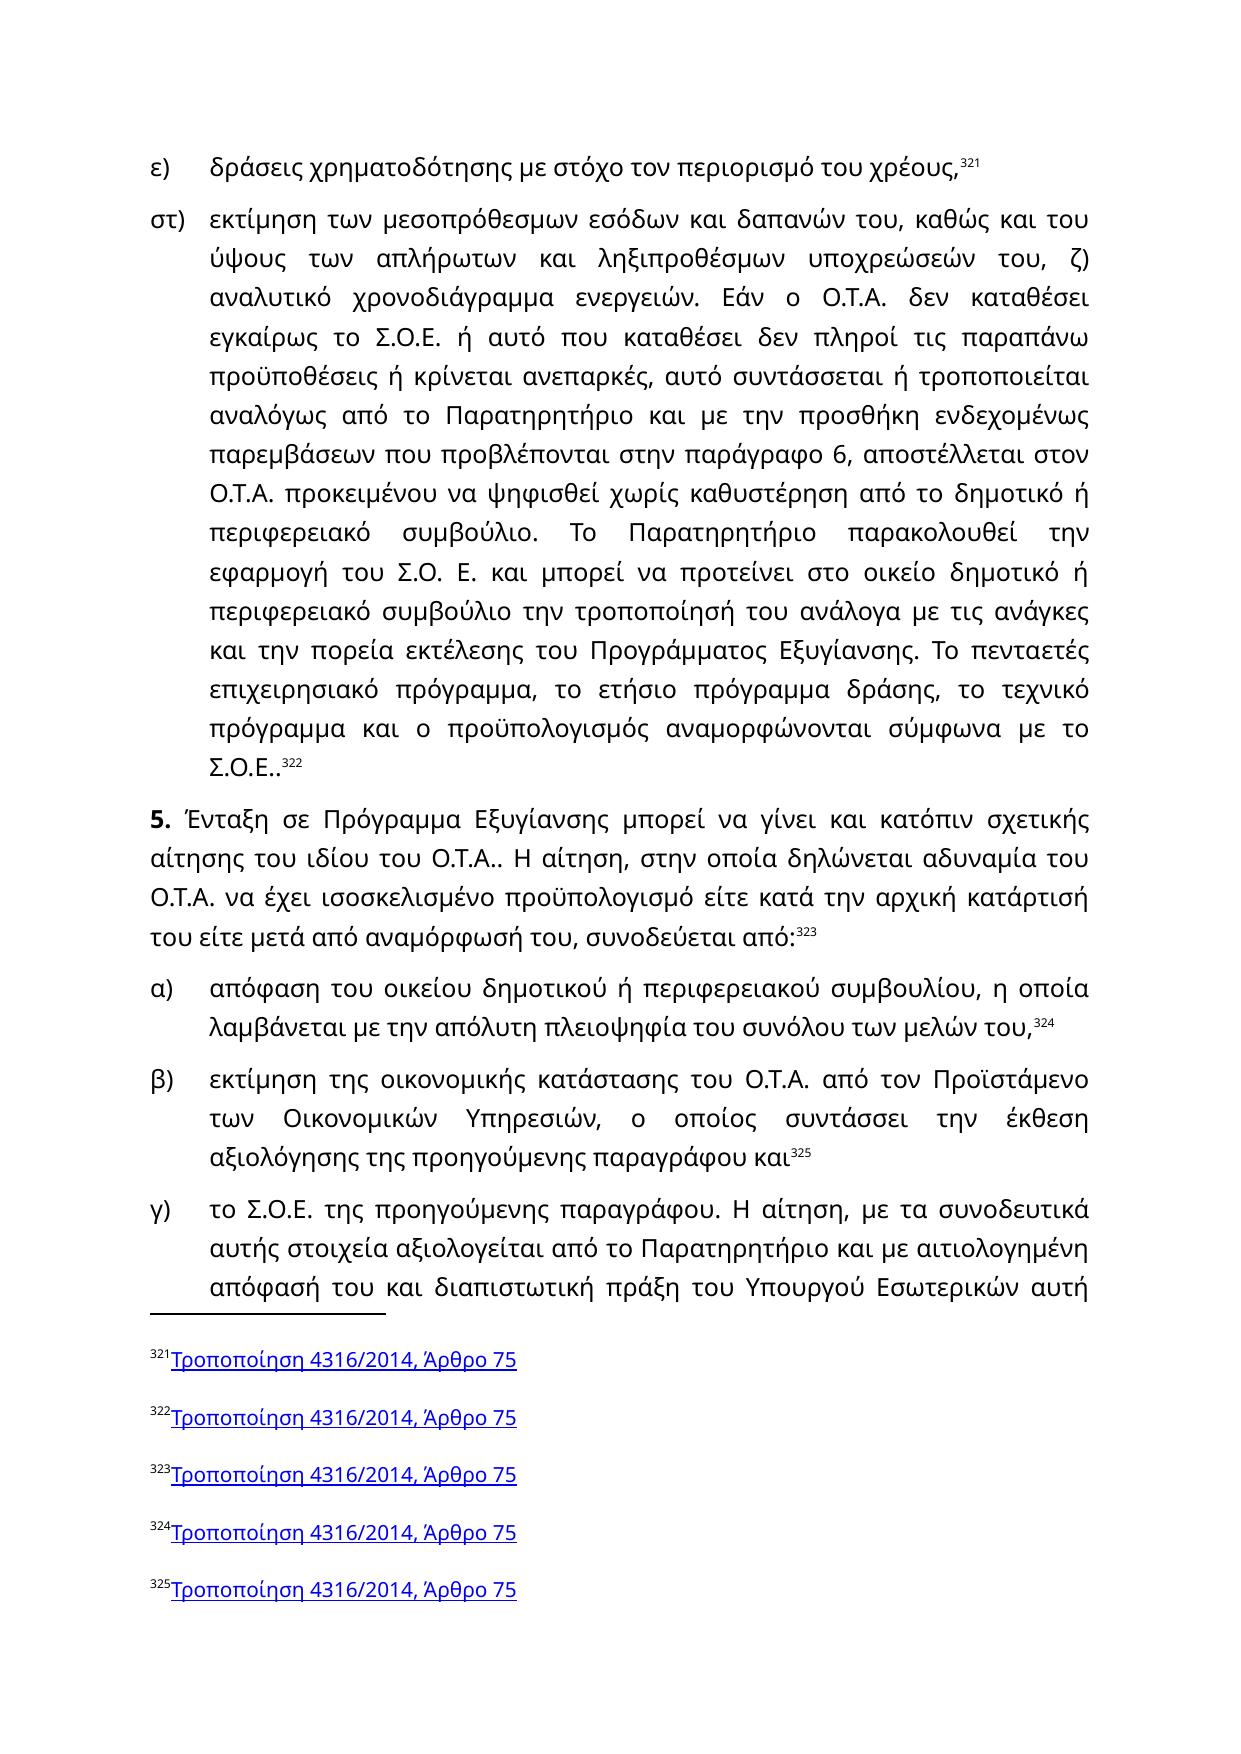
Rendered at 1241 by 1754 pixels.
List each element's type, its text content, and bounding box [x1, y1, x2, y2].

text Τροποποίηση 4316/2014, Άρθρο 75 [150, 1345, 1090, 1373]
text 5. Ένταξη σε Πρόγραμμα Εξυγίανσης μπορεί να γίνει και κατόπιν σχετικής αίτησης του ιδίου του Ο.Τ.Α.. Η αίτηση, στην οποία δηλώνεται αδυναμία του Ο.Τ.Α. να έχει ισοσκελισμένο προϋπολογισμό είτε κατά την αρχική κατάρτισή του είτε μετά από αναμόρφωσή του, συνοδεύεται από: [150, 802, 1090, 953]
list ε) δράσεις χρηματοδότησης με στόχο τον περιορισμό του χρέους, [150, 150, 1090, 184]
text Τροποποίηση 4316/2014, Άρθρο 75 [150, 1460, 1090, 1489]
list γ) το Σ.Ο.Ε. της προηγούμενης παραγράφου. Η αίτηση, με τα συνοδευτικά αυτής στοιχεία αξιολογείται από το Παρατηρητήριο και με αιτιολογημένη απόφασή του και διαπιστωτική πράξη του Υπουργού Εσωτερικών αυτή [150, 1192, 1090, 1304]
list β) εκτίμηση της οικονομικής κατάστασης του Ο.Τ.Α. από τον Προϊστάμενο των Οικονομικών Υπηρεσιών, ο οποίος συντάσσει την έκθεση αξιολόγησης της προηγούμενης παραγράφου και [150, 1062, 1090, 1174]
list α) απόφαση του οικείου δημοτικού ή περιφερειακού συμβουλίου, η οποία λαμβάνεται με την απόλυτη πλειοψηφία του συνόλου των μελών του, [150, 971, 1090, 1044]
text Τροποποίηση 4316/2014, Άρθρο 75 [150, 1403, 1090, 1431]
list στ) εκτίμηση των μεσοπρόθεσμων εσόδων και δαπανών του, καθώς και του ύψους των απλήρωτων και ληξιπροθέσμων υποχρεώσεών του, ζ) αναλυτικό χρονοδιάγραμμα ενεργειών. Εάν ο Ο.Τ.Α. δεν καταθέσει εγκαίρως το Σ.Ο.Ε. ή αυτό που καταθέσει δεν πληροί τις παραπάνω προϋποθέσεις ή κρίνεται ανεπαρκές, αυτό συντάσσεται ή τροποποιείται αναλόγως από το Παρατηρητήριο και με την προσθήκη ενδεχομένως παρεμβάσεων που προβλέπονται στην παράγραφο 6, αποστέλλεται στον Ο.Τ.Α. προκειμένου να ψηφισθεί χωρίς καθυστέρηση από το δημοτικό ή περιφερειακό συμβούλιο. Το Παρατηρητήριο παρακολουθεί την εφαρμογή του Σ.Ο. Ε. και μπορεί να προτείνει στο οικείο δημοτικό ή περιφερειακό συμβούλιο την τροποποίησή του ανάλογα με τις ανάγκες και την πορεία εκτέλεσης του Προγράμματος Εξυγίανσης. Το πενταετές επιχειρησιακό πρόγραμμα, το ετήσιο πρόγραμμα δράσης, το τεχνικό πρόγραμμα και ο προϋπολογισμός αναμορφώνονται σύμφωνα με το Σ.Ο.Ε.. [150, 202, 1090, 784]
text Τροποποίηση 4316/2014, Άρθρο 75 [150, 1518, 1090, 1546]
text Τροποποίηση 4316/2014, Άρθρο 75 [150, 1576, 1090, 1604]
